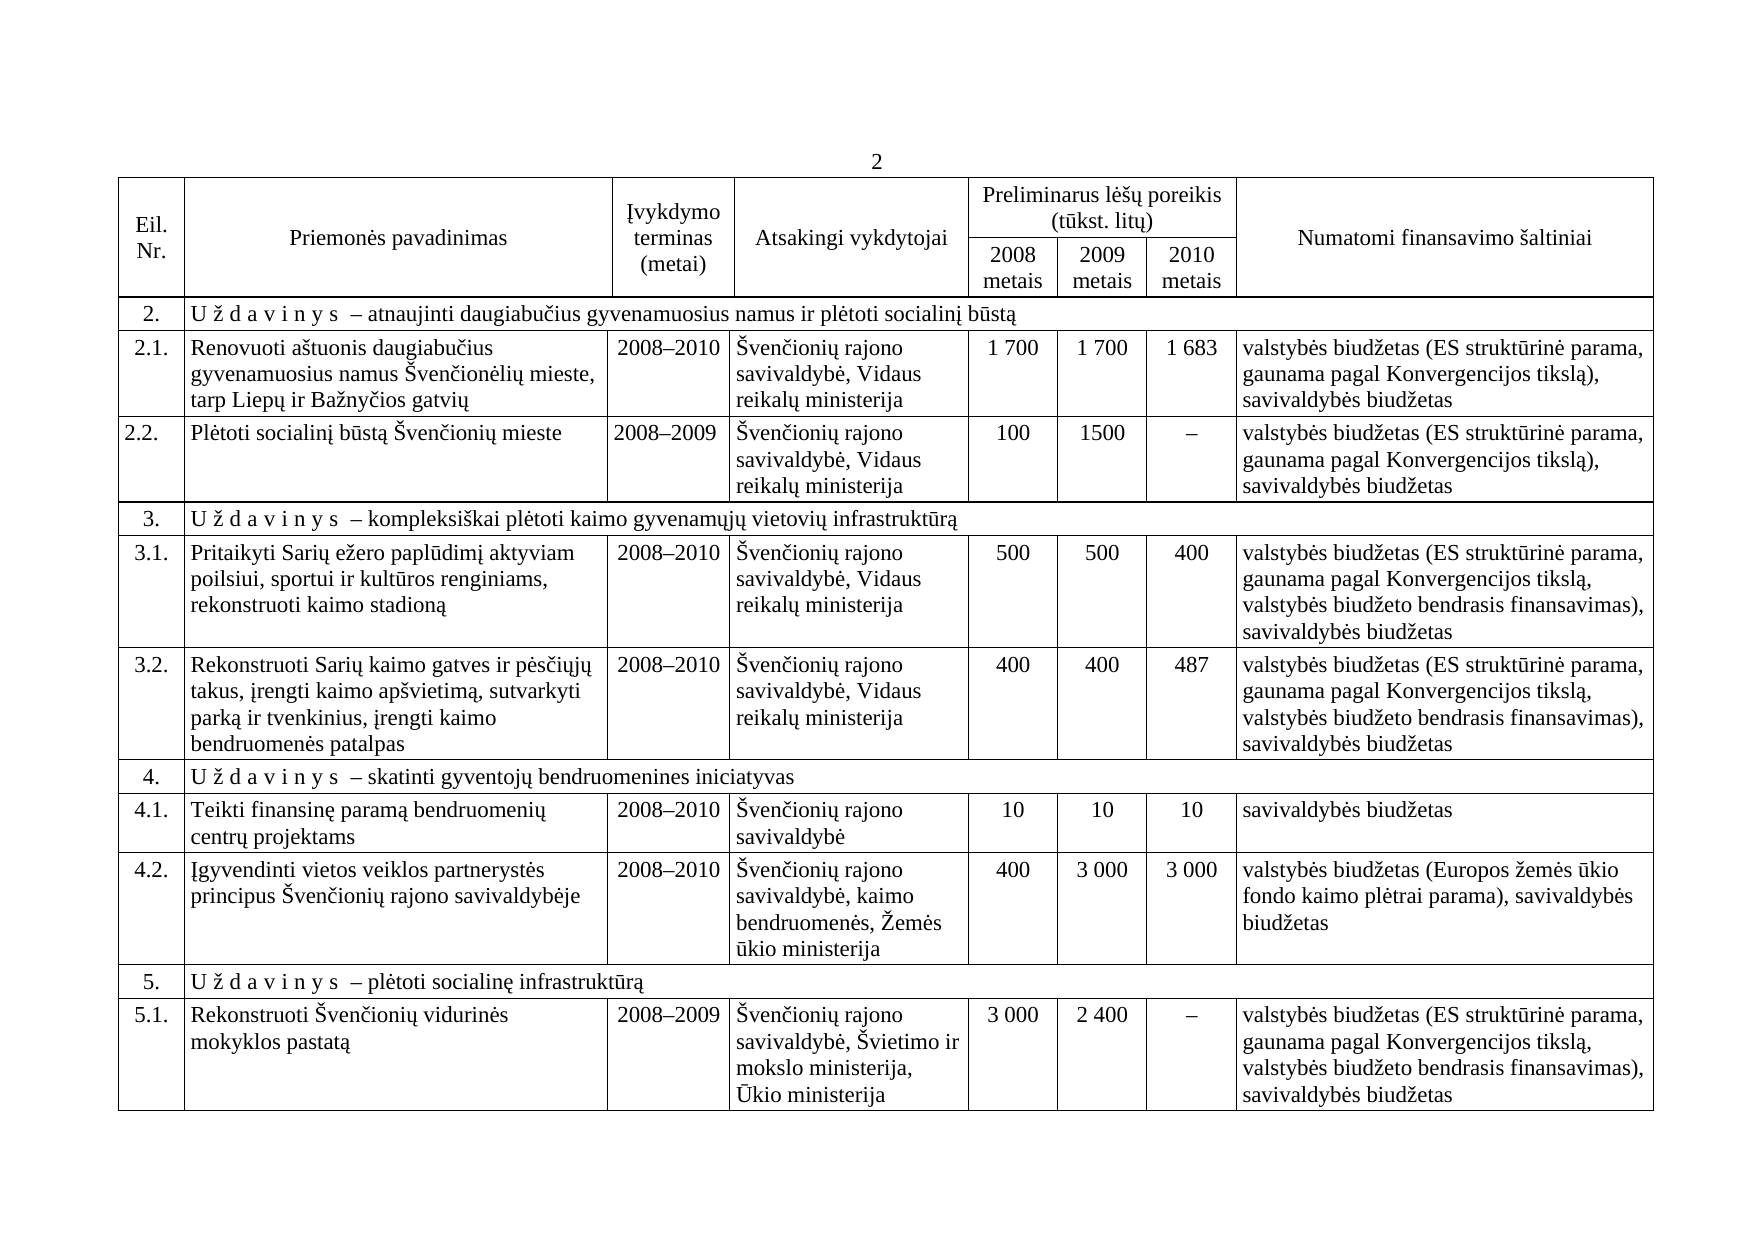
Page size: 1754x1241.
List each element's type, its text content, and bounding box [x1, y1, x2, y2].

table_cell 2008–2010 [608, 853, 729, 964]
table_header Preliminarus lėšų poreikis (tūkst. litų) [969, 178, 1236, 237]
table_cell valstybės biudžetas (ES struktūrinė parama, gaunama pagal Konvergencijos tikslą), savivaldybės biudžetas [1237, 331, 1653, 416]
table_cell 2 400 [1058, 999, 1146, 1110]
table_header Įvykdymo terminas (metai) [613, 178, 734, 296]
table_cell 100 [969, 417, 1057, 501]
table_cell Švenčionių rajono savivaldybė, Vidaus reikalų ministerija [730, 331, 968, 416]
table_cell 2008 metais [969, 238, 1057, 296]
table_cell 5. [119, 965, 184, 998]
table_cell 1500 [1058, 417, 1146, 501]
table_cell 10 [1058, 794, 1146, 852]
table_cell 500 [1058, 536, 1146, 647]
table_header Eil. Nr. [119, 178, 184, 296]
table_cell 400 [969, 853, 1057, 964]
table_cell savivaldybės biudžetas [1237, 794, 1653, 852]
table_cell 2.2. [119, 417, 184, 501]
table_cell 3 000 [1147, 853, 1236, 964]
table_cell 500 [969, 536, 1057, 647]
table_cell – [1147, 999, 1236, 1110]
table_cell Rekonstruoti Švenčionių vidurinės mokyklos pastatą [185, 999, 607, 1110]
table_header Numatomi finansavimo šaltiniai [1237, 178, 1653, 296]
table_cell 400 [969, 648, 1057, 759]
table_cell 3.2. [119, 648, 184, 759]
table_cell 4.1. [119, 794, 184, 852]
table_cell Švenčionių rajono savivaldybė, Vidaus reikalų ministerija [730, 648, 968, 759]
table_cell 1 683 [1147, 331, 1236, 416]
table_cell valstybės biudžetas (ES struktūrinė parama, gaunama pagal Konvergencijos tikslą, valstybės biudžeto bendrasis finansavimas), savivaldybės biudžetas [1237, 536, 1653, 647]
table_cell Pritaikyti Sarių ežero paplūdimį aktyviam poilsiui, sportui ir kultūros renginiams, rekonstruoti kaimo stadioną [185, 536, 607, 647]
table_cell Švenčionių rajono savivaldybė, Švietimo ir mokslo ministerija, Ūkio ministerija [730, 999, 968, 1110]
table_cell valstybės biudžetas (ES struktūrinė parama, gaunama pagal Konvergencijos tikslą, valstybės biudžeto bendrasis finansavimas), savivaldybės biudžetas [1237, 999, 1653, 1110]
table_cell 4.2. [119, 853, 184, 964]
table_cell 400 [1058, 648, 1146, 759]
table_cell Uždavinys – skatinti gyventojų bendruomenines iniciatyvas [185, 760, 1653, 792]
table_cell 3 000 [1058, 853, 1146, 964]
table_cell Švenčionių rajono savivaldybė, Vidaus reikalų ministerija [730, 536, 968, 647]
table_cell Renovuoti aštuonis daugiabučius gyvenamuosius namus Švenčionėlių mieste, tarp Liepų ir Bažnyčios gatvių [185, 331, 607, 416]
table_cell 10 [1147, 794, 1236, 852]
table_cell 1 700 [1058, 331, 1146, 416]
table_cell Plėtoti socialinį būstą Švenčionių mieste [185, 417, 607, 501]
table_cell Švenčionių rajono savivaldybė [730, 794, 968, 852]
table_cell valstybės biudžetas (Europos žemės ūkio fondo kaimo plėtrai parama), savivaldybės biudžetas [1237, 853, 1653, 964]
table_cell 2008–2010 [608, 648, 729, 759]
table_cell 2008–2009 [608, 999, 729, 1110]
table_cell 2008–2010 [608, 536, 729, 647]
table_cell 10 [969, 794, 1057, 852]
table_cell 2.1. [119, 331, 184, 416]
table_cell 4. [119, 760, 184, 792]
table_cell 2008–2010 [608, 794, 729, 852]
table_cell Uždavinys – kompleksiškai plėtoti kaimo gyvenamųjų vietovių infrastruktūrą [185, 503, 1653, 535]
table_cell 487 [1147, 648, 1236, 759]
table_cell 2010 metais [1147, 238, 1236, 296]
table_cell 2. [119, 298, 184, 329]
table_cell Uždavinys – atnaujinti daugiabučius gyvena­muosius namus ir plėtoti socialinį būstą [185, 298, 1653, 329]
table_cell Uždavinys – plėtoti socialinę infrastruktūrą [185, 965, 1653, 998]
table_cell 3 000 [969, 999, 1057, 1110]
table_cell Įgyvendinti vietos veiklos partnerystės principus Švenčionių rajono savivaldybėje [185, 853, 607, 964]
table_cell 2008–2009 [608, 417, 729, 501]
table_cell 3.1. [119, 536, 184, 647]
table_cell – [1147, 417, 1236, 501]
table_cell 2008–2010 [608, 331, 729, 416]
table_header Atsakingi vykdytojai [735, 178, 968, 296]
table_cell valstybės biudžetas (ES struktūrinė parama, gaunama pagal Konvergencijos tikslą), savivaldybės biudžetas [1237, 417, 1653, 501]
table_cell Švenčionių rajono savivaldybė, kaimo bendruomenės, Žemės ūkio ministerija [730, 853, 968, 964]
table_cell 5.1. [119, 999, 184, 1110]
table_cell 1 700 [969, 331, 1057, 416]
table_cell 400 [1147, 536, 1236, 647]
table_cell 3. [119, 503, 184, 535]
table_cell Teikti finansinę paramą bendruomenių centrų projektams [185, 794, 607, 852]
table_header Priemonės pavadinimas [185, 178, 612, 296]
table_cell Švenčionių rajono savivaldybė, Vidaus reikalų ministerija [730, 417, 968, 501]
table_cell 2009 metais [1058, 238, 1146, 296]
table_cell valstybės biudžetas (ES struktūrinė parama, gaunama pagal Konvergencijos tikslą, valstybės biudžeto bendrasis finansavimas), savivaldybės biudžetas [1237, 648, 1653, 759]
table_cell Rekonstruoti Sarių kaimo gatves ir pėsčiųjų takus, įrengti kaimo apšvietimą, sutvarkyti parką ir tvenkinius, įrengti kaimo bendruomenės patalpas [185, 648, 607, 759]
